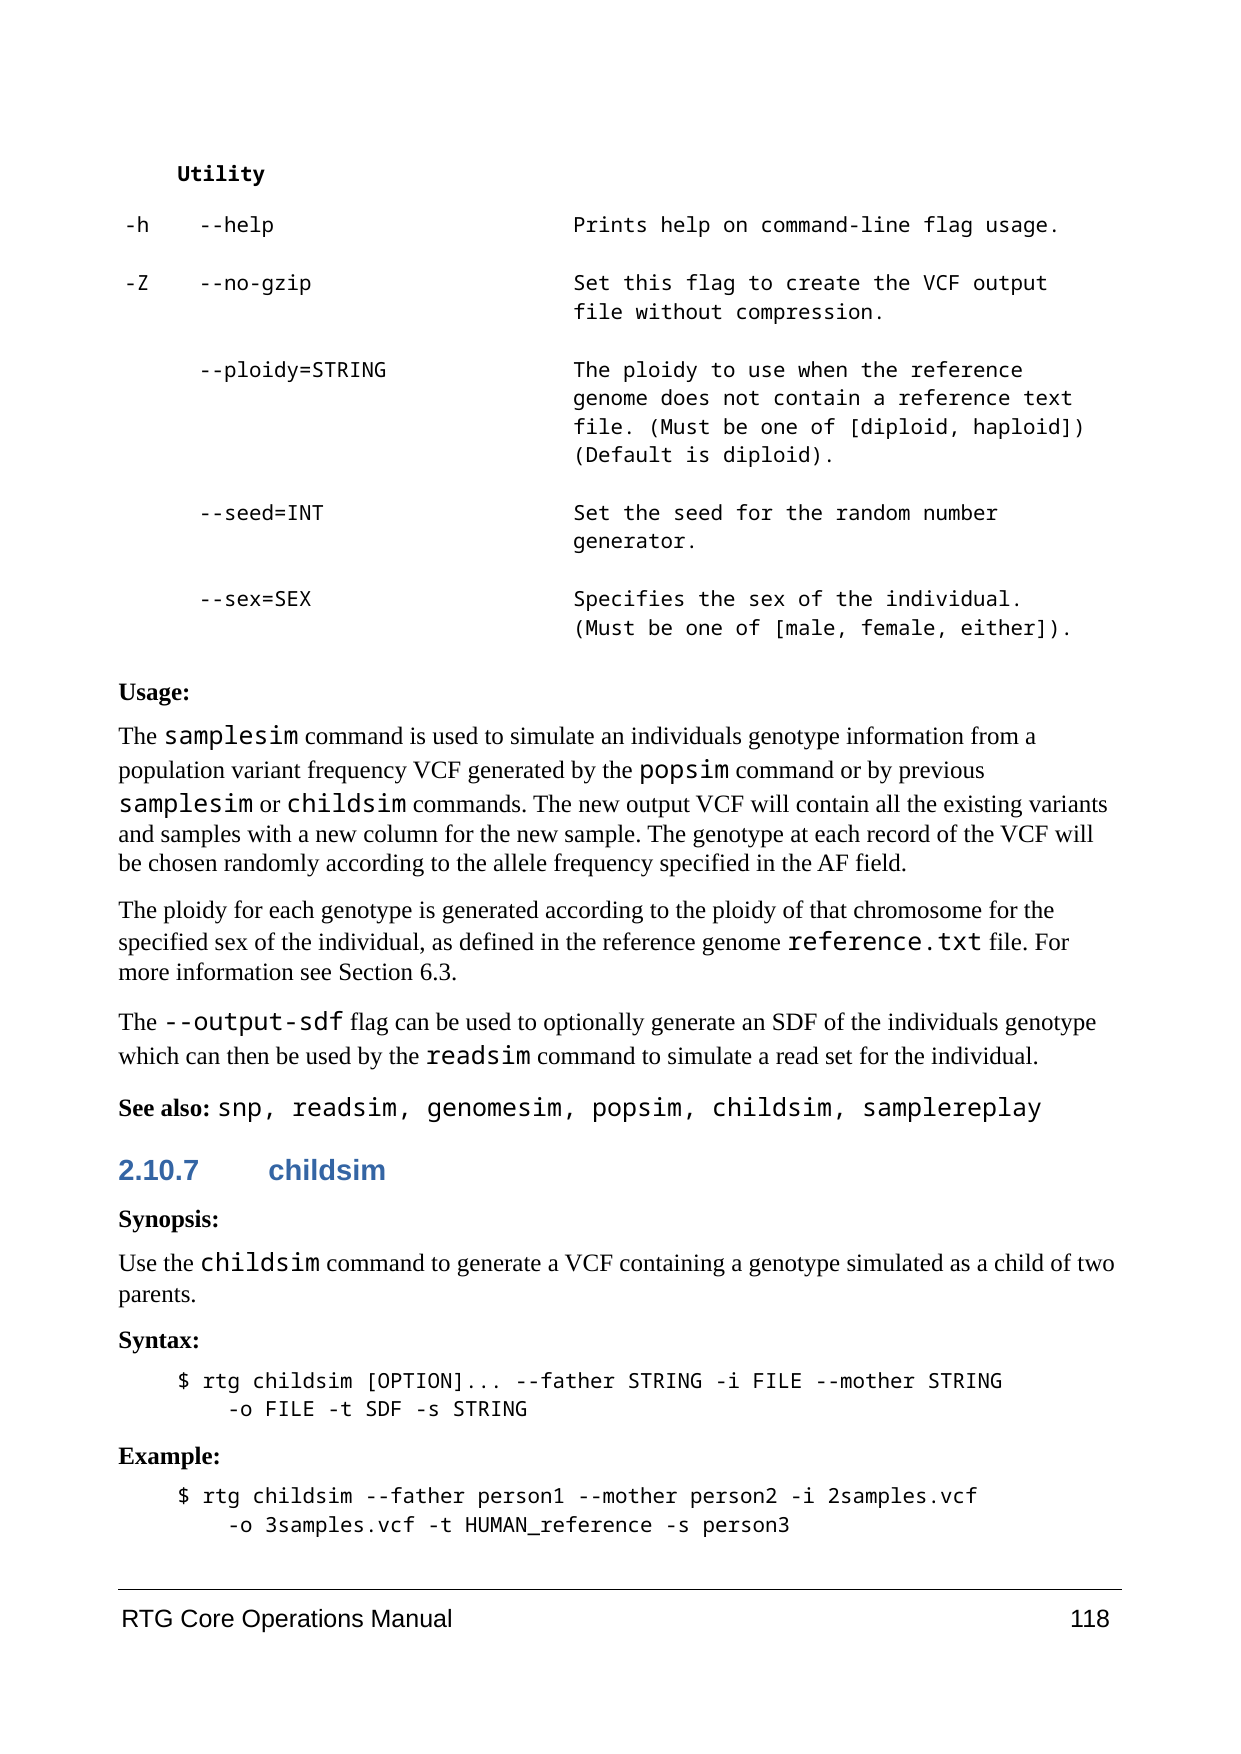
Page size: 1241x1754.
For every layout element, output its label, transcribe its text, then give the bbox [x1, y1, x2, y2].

text $ rtg childsim --father person1 --mother person2 -i 2samples.vcf -o 3samples.vcf -t HUMAN_reference -s person3 [177, 1481, 1122, 1538]
table_cell [118, 573, 193, 659]
table_header -h [118, 199, 193, 257]
table_cell Set the seed for the random number generator. [567, 486, 1093, 573]
table_header --help [193, 199, 567, 257]
table_cell -Z [118, 257, 193, 343]
table_cell --seed=INT [193, 486, 567, 573]
table_cell --sex=SEX [193, 573, 567, 659]
text $ rtg childsim [OPTION]... --father STRING -i FILE --mother STRING -o FILE -t SDF -s STRING [177, 1366, 1122, 1423]
text See also: snp, readsim, genomesim, popsim, childsim, samplereplay [118, 1090, 1122, 1124]
subtitle Example: [118, 1441, 1122, 1469]
table_cell [118, 486, 193, 573]
text The samplesim command is used to simulate an individuals genotype information from a population variant frequency VCF generated by the popsim command or by previous samplesim or childsim commands. The new output VCF will contain all the existing variants and samples with a new column for the new sample. The genotype at each record of the VCF will be chosen randomly according to the allele frequency specified in the AF field. [118, 717, 1122, 877]
table_cell --ploidy=STRING [193, 343, 567, 486]
subtitle Usage: [118, 677, 1122, 706]
table_cell [118, 343, 193, 486]
text The ploidy for each genotype is generated according to the ploidy of that chromosome for the specified sex of the individual, as defined in the reference genome reference.txt file. For more information see Section 6.3. [118, 895, 1122, 986]
table_cell Specifies the sex of the individual. (Must be one of [male, female, either]). [567, 573, 1093, 659]
table_cell The ploidy to use when the reference genome does not contain a reference text file. (Must be one of [diploid, haploid]) (Default is diploid). [567, 343, 1093, 486]
subtitle childsim [118, 1153, 1122, 1187]
table_header Prints help on command-line flag usage. [567, 199, 1093, 257]
text Use the childsim command to generate a VCF containing a genotype simulated as a child of two parents. [118, 1245, 1122, 1308]
text The --output-sdf flag can be used to optionally generate an SDF of the individuals genotype which can then be used by the readsim command to simulate a read set for the individual. [118, 1004, 1122, 1072]
table_cell Set this flag to create the VCF output file without compression. [567, 257, 1093, 343]
subtitle Synopsis: [118, 1204, 1122, 1233]
text Utility [177, 159, 1122, 187]
subtitle Syntax: [118, 1326, 1122, 1354]
table_cell --no-gzip [193, 257, 567, 343]
